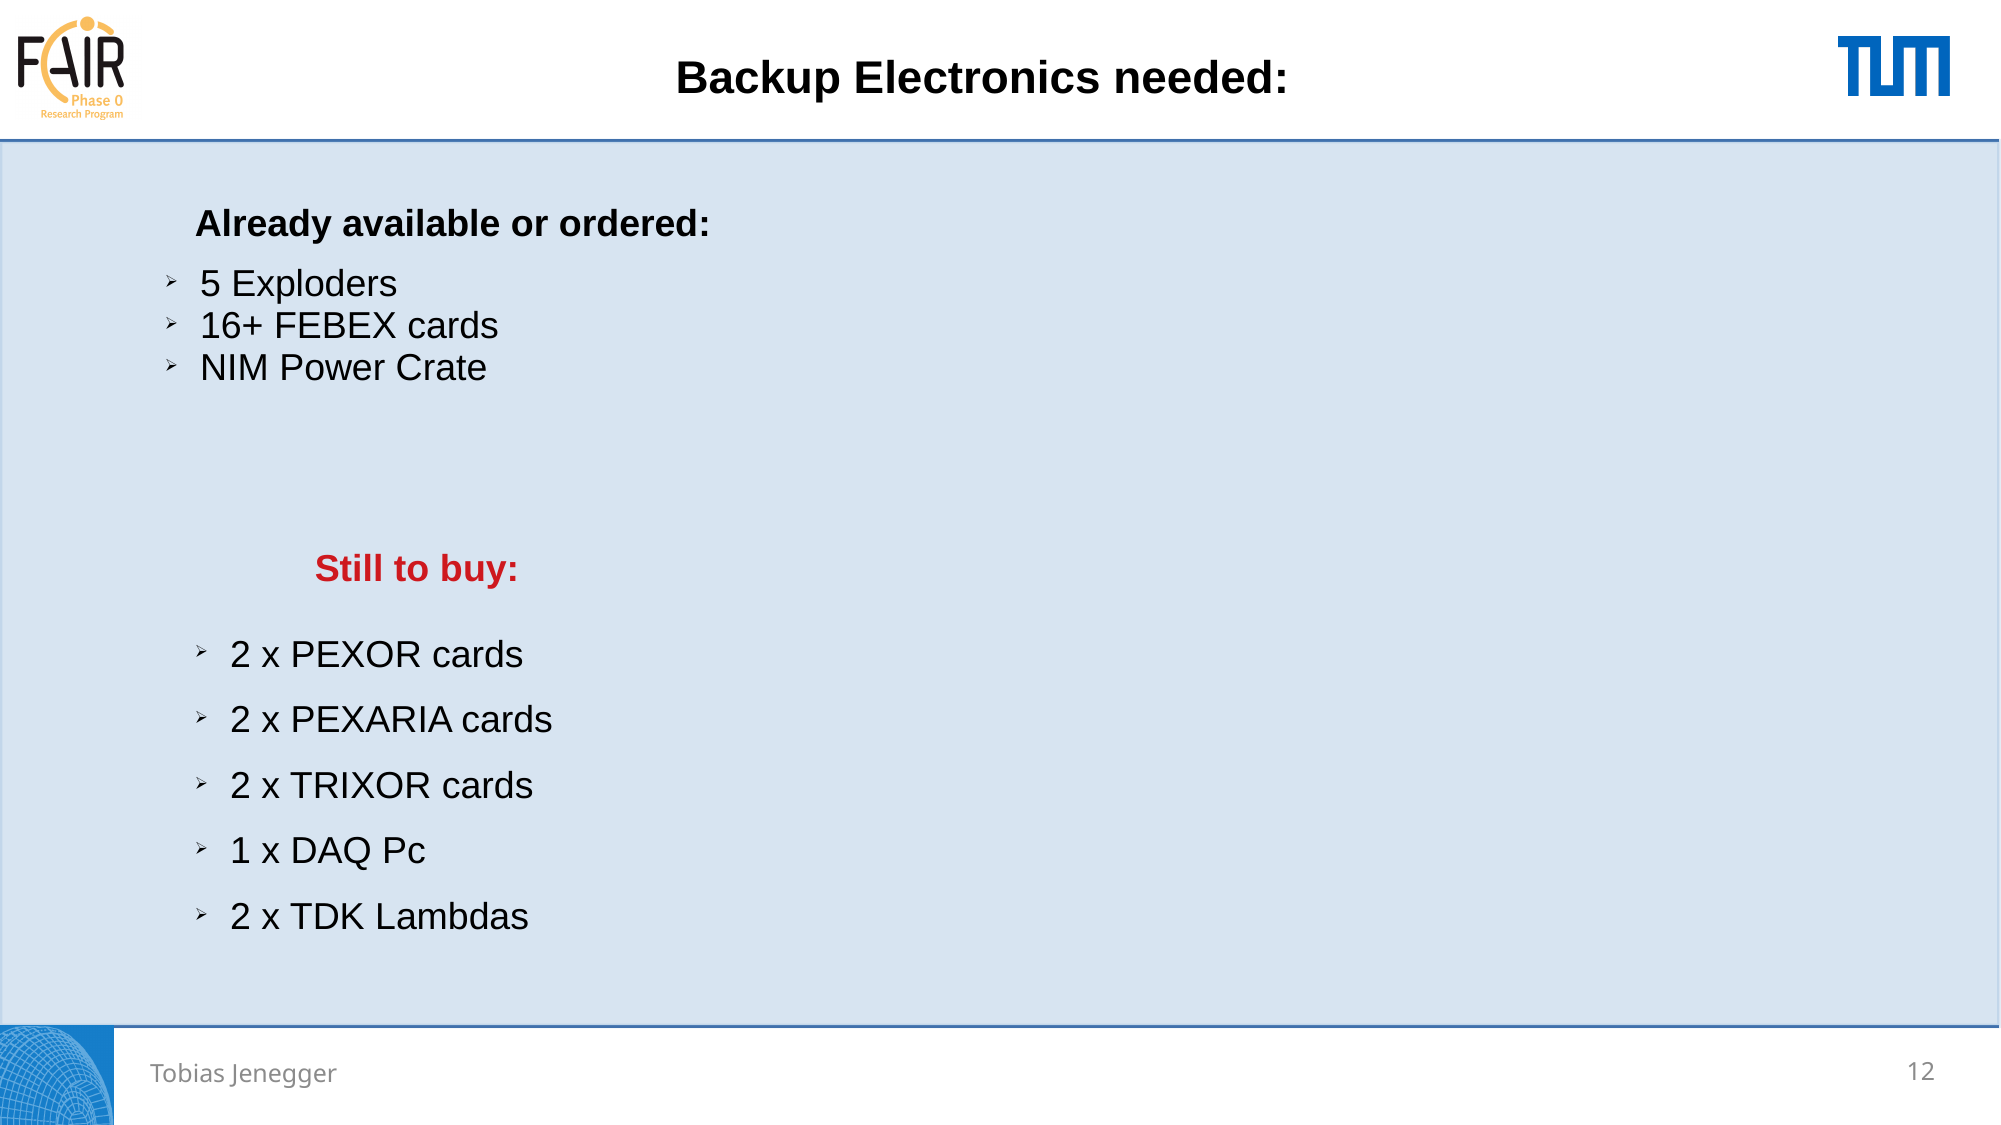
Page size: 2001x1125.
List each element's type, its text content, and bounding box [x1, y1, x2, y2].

picture [15, 15, 142, 120]
picture [1838, 36, 1950, 96]
text_box 5 Exploders 16+ FEBEX cards NIM Power Crate [150, 254, 1816, 396]
text_box Still to buy: [300, 539, 1036, 597]
text_box 2 x PEXOR cards 2 x PEXARIA cards 2 x TRIXOR cards 1 x DAQ Pc 2 x TDK Lambdas [180, 625, 1921, 946]
text_box Backup Electronics needed: [330, 45, 1636, 112]
picture [0, 1025, 114, 1125]
text_box Already available or ordered: [180, 195, 1531, 252]
